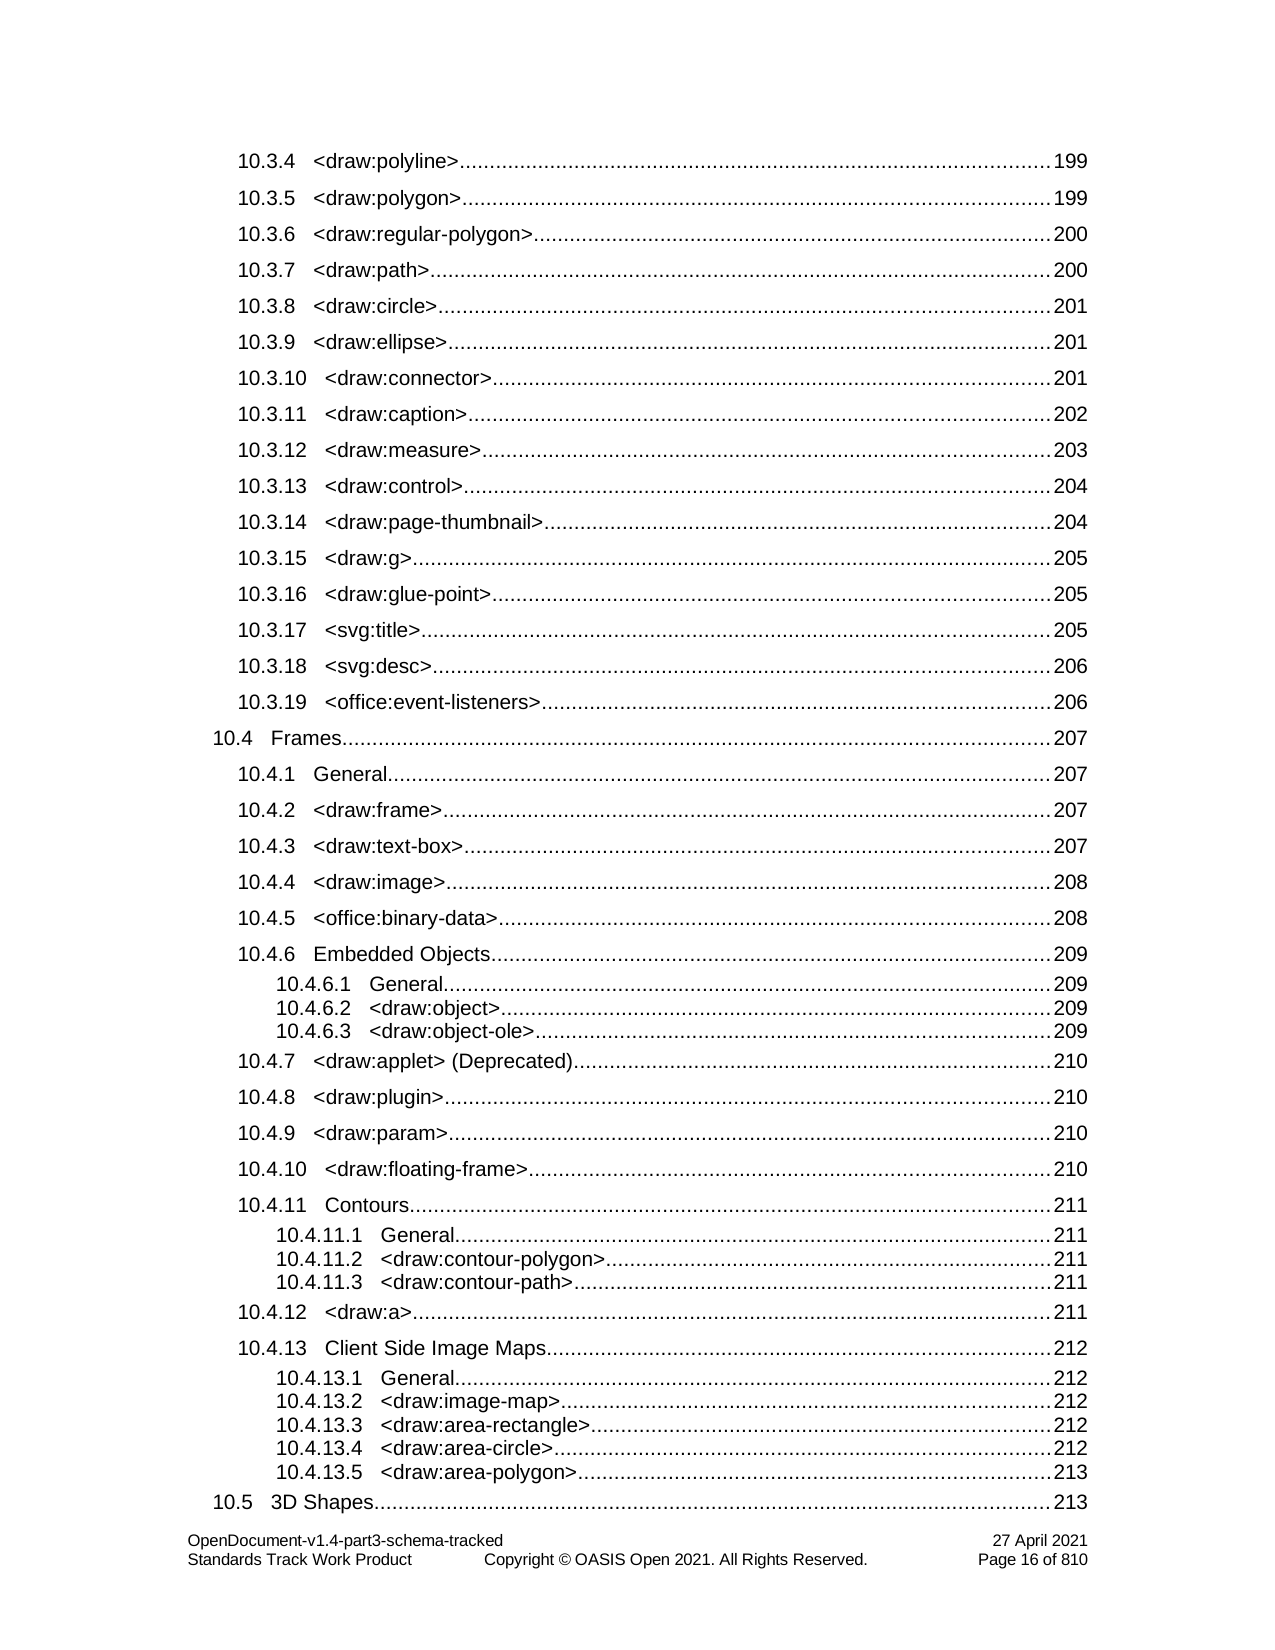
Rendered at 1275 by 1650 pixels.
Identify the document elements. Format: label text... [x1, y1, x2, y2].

text 10.4.11 Contours 211 [237, 1194, 1088, 1217]
text 10.3.19 <office:event-listeners> 206 [237, 691, 1088, 714]
text 10.3.9 <draw:ellipse> 201 [237, 330, 1088, 354]
text 10.4.13.4 <draw:area-circle> 212 [276, 1437, 1088, 1460]
text 10.4.7 <draw:applet> (Deprecated) 210 [237, 1049, 1088, 1073]
text 10.4.6 Embedded Objects 209 [237, 943, 1088, 966]
text 10.4.8 <draw:plugin> 210 [237, 1086, 1088, 1109]
text 10.4.6.2 <draw:object> 209 [276, 996, 1088, 1020]
text 10.3.12 <draw:measure> 203 [237, 438, 1088, 462]
text 10.3.16 <draw:glue-point> 205 [237, 582, 1088, 606]
text 10.3.18 <svg:desc> 206 [237, 654, 1088, 678]
text 10.3.10 <draw:connector> 201 [237, 366, 1088, 390]
text 10.3.5 <draw:polygon> 199 [237, 186, 1088, 209]
text 10.4.2 <draw:frame> 207 [237, 799, 1088, 822]
text 10.3.8 <draw:circle> 201 [237, 294, 1088, 318]
text 10.4.12 <draw:a> 211 [237, 1300, 1088, 1324]
text 10.3.17 <svg:title> 205 [237, 618, 1088, 642]
text 10.4 Frames 207 [212, 727, 1088, 750]
text 10.3.7 <draw:path> 200 [237, 258, 1088, 282]
text 10.4.9 <draw:param> 210 [237, 1122, 1088, 1145]
text 10.3.14 <draw:page-thumbnail> 204 [237, 510, 1088, 534]
text 10.4.4 <draw:image> 208 [237, 871, 1088, 894]
text 10.3.4 <draw:polyline> 199 [237, 150, 1088, 173]
text 10.4.13.3 <draw:area-rectangle> 212 [276, 1413, 1088, 1437]
text 10.3.11 <draw:caption> 202 [237, 402, 1088, 426]
text 10.4.11.2 <draw:contour-polygon> 211 [276, 1247, 1088, 1271]
text 10.4.13.1 General 212 [276, 1366, 1088, 1390]
text 10.4.6.1 General 209 [276, 973, 1088, 996]
text 10.3.6 <draw:regular-polygon> 200 [237, 222, 1088, 246]
text 10.4.11.1 General 211 [276, 1223, 1088, 1247]
text 10.4.3 <draw:text-box> 207 [237, 835, 1088, 858]
text 10.4.1 General 207 [237, 763, 1088, 786]
text 10.3.13 <draw:control> 204 [237, 474, 1088, 498]
text 10.4.13 Client Side Image Maps 212 [237, 1336, 1088, 1360]
text 10.4.5 <office:binary-data> 208 [237, 907, 1088, 930]
text 10.4.11.3 <draw:contour-path> 211 [276, 1271, 1088, 1294]
text 10.3.15 <draw:g> 205 [237, 546, 1088, 570]
text 10.4.13.5 <draw:area-polygon> 213 [276, 1460, 1088, 1484]
text 10.4.13.2 <draw:image-map> 212 [276, 1390, 1088, 1413]
text 10.4.6.3 <draw:object-ole> 209 [276, 1020, 1088, 1043]
text 10.5 3D Shapes 213 [212, 1490, 1088, 1514]
text 10.4.10 <draw:floating-frame> 210 [237, 1158, 1088, 1181]
